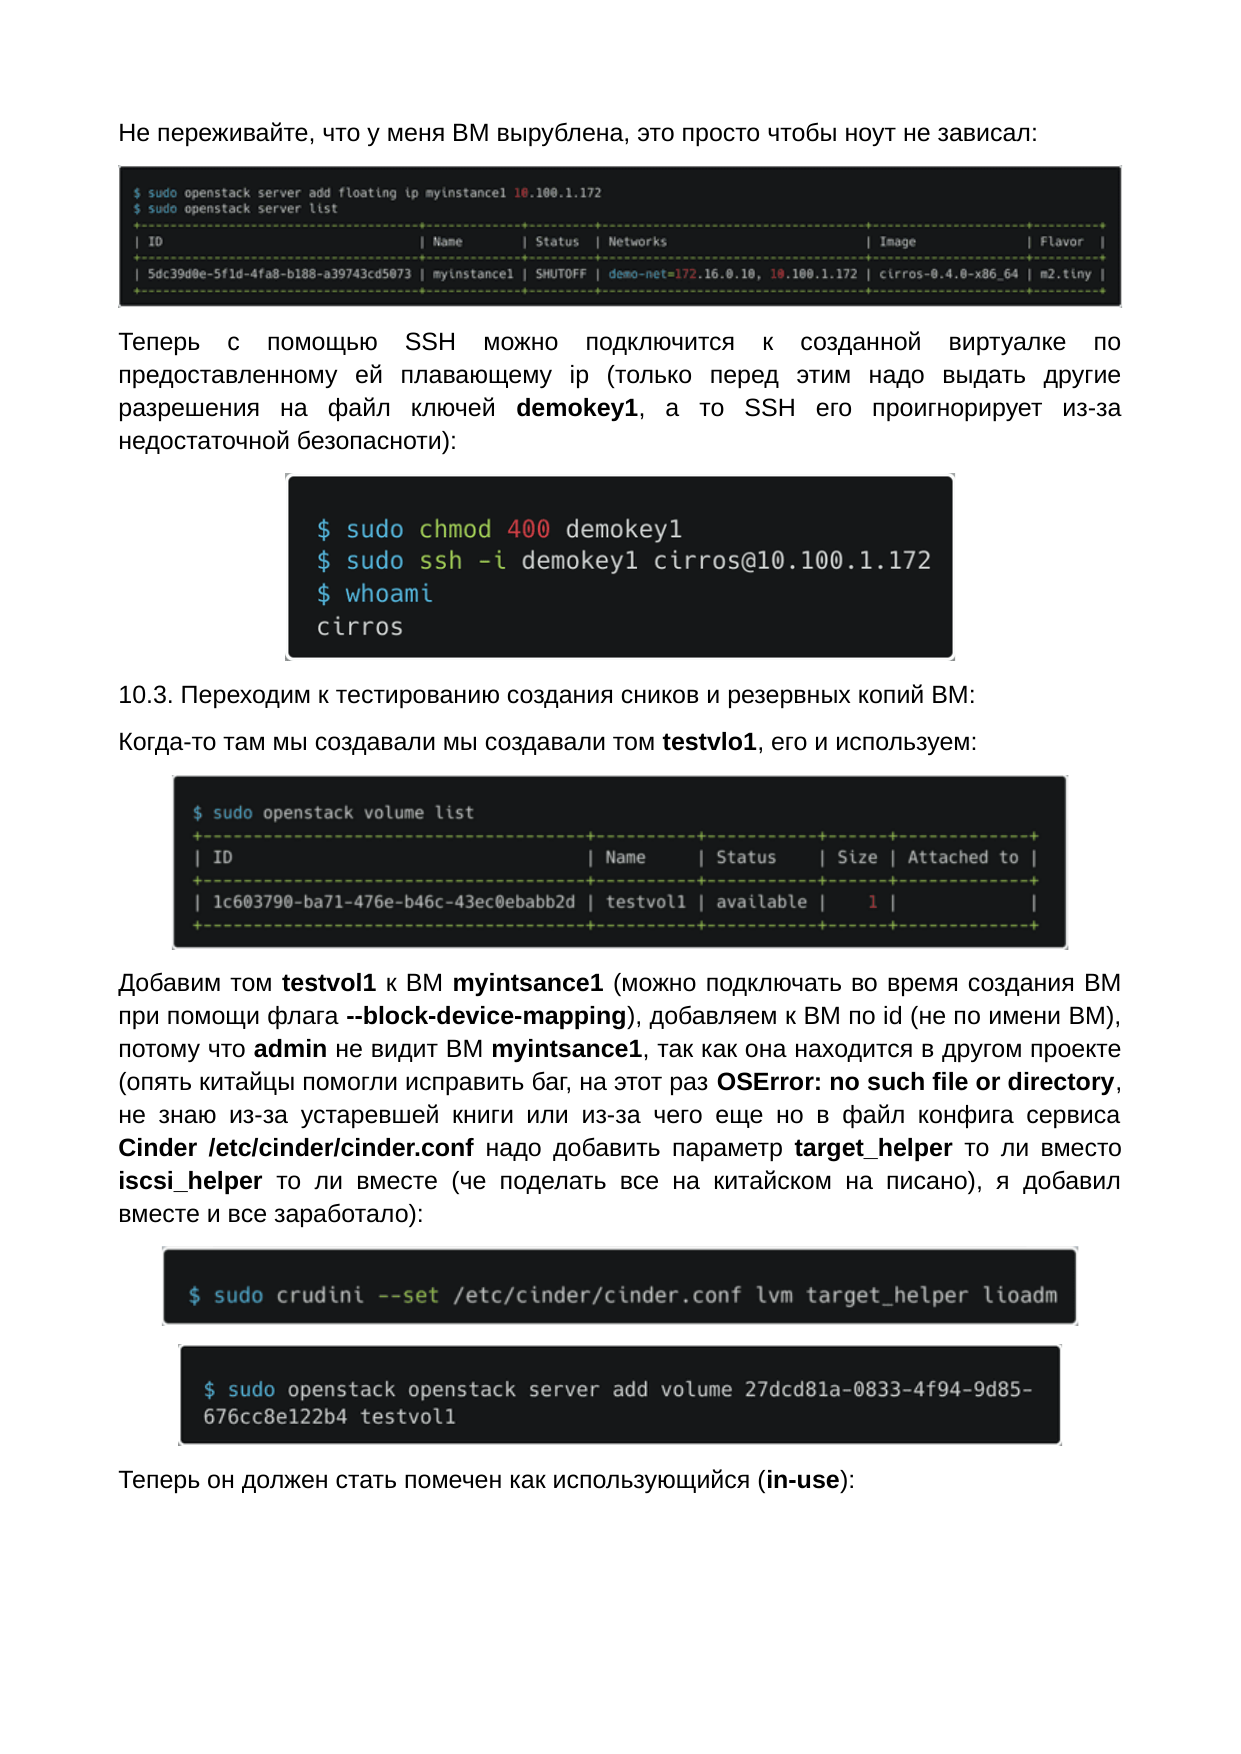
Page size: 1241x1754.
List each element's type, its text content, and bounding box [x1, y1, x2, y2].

picture [178, 1344, 1063, 1446]
text Теперь он должен стать помечен как использующийся (in-use): [118, 1465, 1122, 1493]
text Добавим том testvol1 к ВМ myintsance1 (можно подключать во время создания ВМ при помощи флага --block-device-mapping), добавляем к ВМ по id (не по имени ВМ), потому что admin не видит ВМ myintsance1, так как она находится в другом проекте (опять китайцы помогли исправить баг, на этот раз OSError: no such file or directory, не знаю из-за устаревшей книги или из-за чего еще но в файл конфига сервиса Cinder /etc/cinder/cinder.conf надо добавить параметр target_helper то ли вместо iscsi_helper то ли вместе (че поделать все на китайском на писано), я добавил вместе и все заработало): [118, 968, 1122, 1228]
picture [171, 775, 1069, 950]
text Не переживайте, что у меня ВМ вырублена, это просто чтобы ноут не зависал: [118, 118, 1122, 147]
picture [118, 165, 1123, 308]
picture [161, 1246, 1079, 1326]
text 10.3. Переходим к тестированию создания сников и резервных копий ВМ: [118, 680, 1122, 708]
picture [285, 473, 956, 661]
text Когда-то там мы создавали мы создавали том testvlo1, его и используем: [118, 727, 1122, 756]
text Теперь с помощью SSH можно подключится к созданной виртуалке по предоставленному ей плавающему ip (только перед этим надо выдать другие разрешения на файл ключей demokey1, а то SSH его проигнорирует из-за недостаточной безопасноти): [118, 327, 1122, 454]
